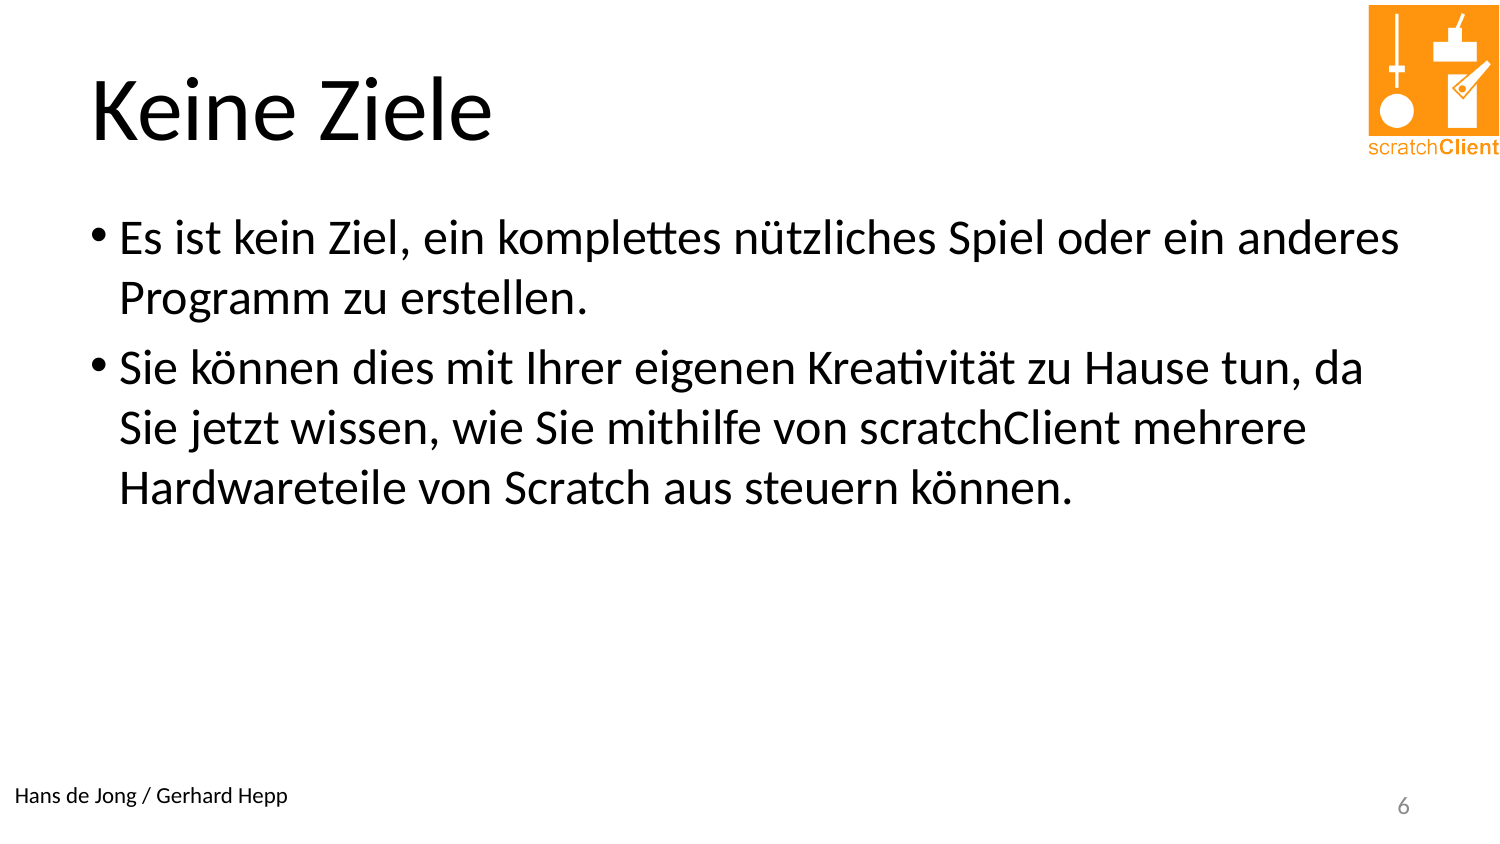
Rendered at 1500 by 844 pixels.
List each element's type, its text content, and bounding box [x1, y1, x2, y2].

picture [1366, 5, 1500, 160]
list Es ist kein Ziel, ein komplettes nützliches Spiel oder ein anderes Programm zu erstellen. Sie können dies mit Ihrer eigenen Kreativität zu Hause tun, da Sie jetzt wissen, wie Sie mithilfe von scratchClient mehrere Hardwareteile von Scratch aus steuern können. [75, 196, 1425, 754]
slide_number [1340, 782, 1425, 827]
title Keine Ziele [76, 33, 1427, 175]
